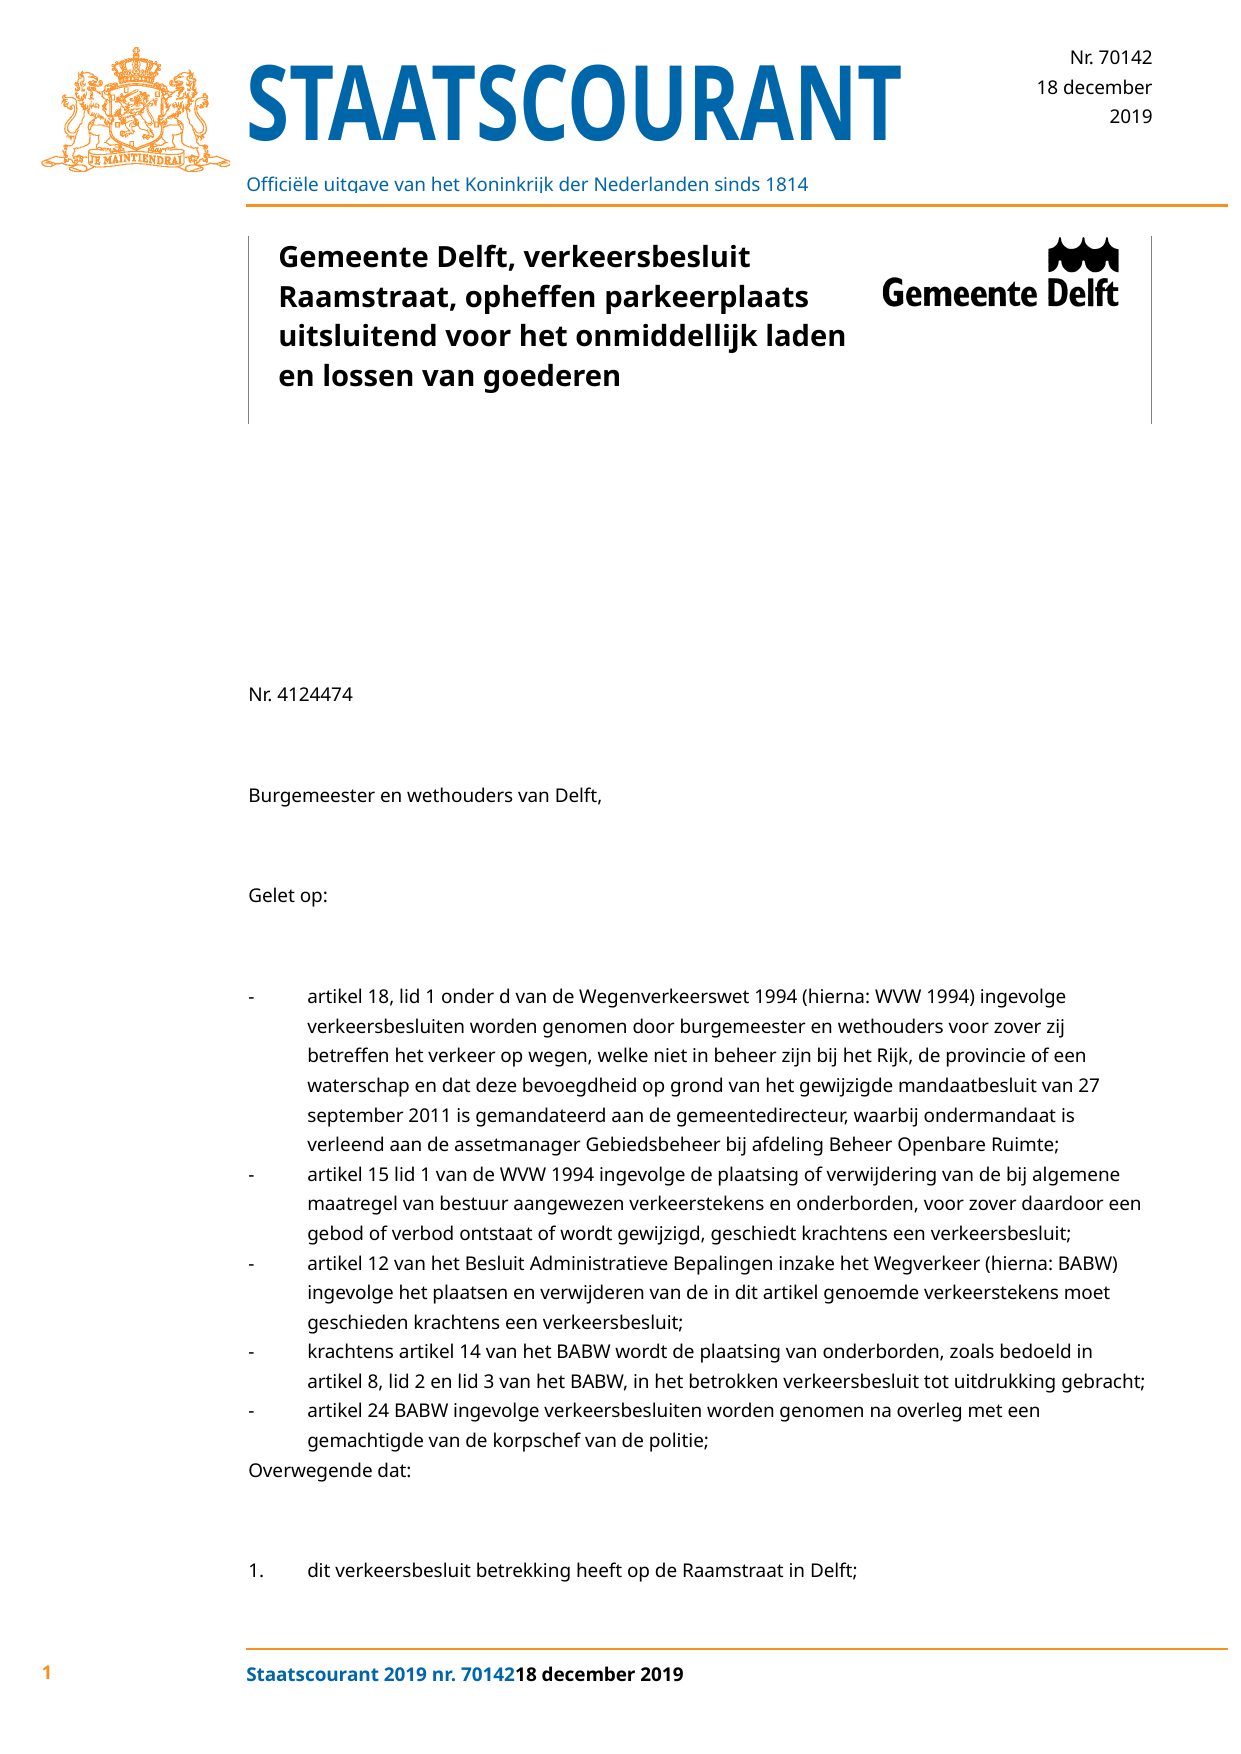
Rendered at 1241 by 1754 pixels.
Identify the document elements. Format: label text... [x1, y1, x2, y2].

text Nr. 4124474 [248, 681, 1152, 707]
picture [41, 47, 231, 172]
picture [882, 236, 1119, 309]
table_header [850, 236, 1151, 424]
list dit verkeersbesluit betrekking heeft op de Raamstraat in Delft; [248, 1558, 1152, 1583]
list artikel 12 van het Besluit Administratieve Bepalingen inzake het Wegverkeer (hierna: BABW) ingevolge het plaatsen en verwijderen van de in dit artikel genoemde verkeerstekens moet geschieden krachtens een verkeersbesluit; [248, 1250, 1152, 1335]
list krachtens artikel 14 van het BABW wordt de plaatsing van onderborden, zoals bedoeld in artikel 8, lid 2 en lid 3 van het BABW, in het betrokken verkeersbesluit tot uitdrukking gebracht; [248, 1338, 1152, 1394]
text Burgemeester en wethouders van Delft, [248, 782, 1152, 808]
list artikel 18, lid 1 onder d van de Wegenverkeerswet 1994 (hierna: WVW 1994) ingevolge verkeersbesluiten worden genomen door burgemeester en wethouders voor zover zij betreffen het verkeer op wegen, welke niet in beheer zijn bij het Rijk, de provincie of een waterschap en dat deze bevoegdheid op grond van het gewijzigde mandaatbesluit van 27 september 2011 is gemandateerd aan de gemeentedirecteur, waarbij ondermandaat is verleend aan de assetmanager Gebiedsbeheer bij afdeling Beheer Openbare Ruimte; [248, 983, 1152, 1157]
list artikel 15 lid 1 van de WVW 1994 ingevolge de plaatsing of verwijdering van de bij algemene maatregel van bestuur aangewezen verkeerstekens en onderborden, voor zover daardoor een gebod of verbod ontstaat of wordt gewijzigd, geschiedt krachtens een verkeersbesluit; [248, 1161, 1152, 1246]
text Gelet op: [248, 883, 1152, 908]
list artikel 24 BABW ingevolge verkeersbesluiten worden genomen na overleg met een gemachtigde van de korpschef van de politie; [248, 1398, 1152, 1453]
text Overwegende dat: [248, 1457, 1152, 1483]
table_header Gemeente Delft, verkeersbesluit Raamstraat, opheffen parkeerplaats uitsluitend voor het onmiddellijk laden en lossen van goederen [249, 236, 850, 424]
